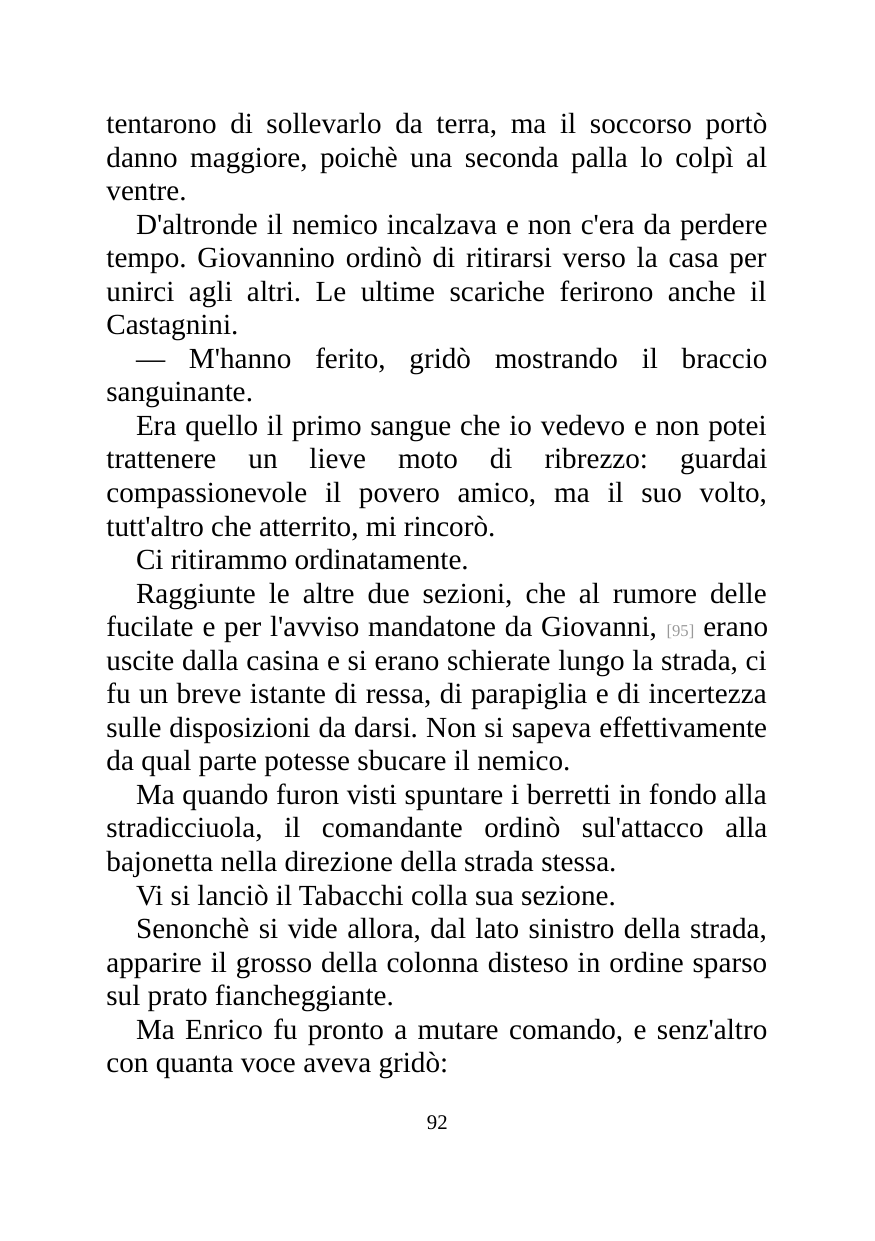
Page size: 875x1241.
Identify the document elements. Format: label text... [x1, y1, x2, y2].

text Era quello il primo sangue che io vedevo e non potei trattenere un lieve moto di ribrezzo: guardai compassionevole il povero amico, ma il suo volto, tutt'altro che atterrito, mi rincorò. [106, 408, 768, 542]
text Ma Enrico fu pronto a mutare comando, e senz'altro con quanta voce aveva gridò: [106, 1012, 768, 1079]
text Vi si lanciò il Tabacchi colla sua sezione. [106, 878, 768, 911]
text tentarono di sollevarlo da terra, ma il soccorso portò danno maggiore, poichè una seconda palla lo colpì al ventre. [106, 106, 768, 207]
text D'altronde il nemico incalzava e non c'era da perdere tempo. Giovannino ordinò di ritirarsi verso la casa per unirci agli altri. Le ultime scariche ferirono anche il Castagnini. [106, 207, 768, 341]
text Ma quando furon visti spuntare i berretti in fondo alla stradicciuola, il comandante ordinò sul'attacco alla bajonetta nella direzione della strada stessa. [106, 777, 768, 878]
text Ci ritirammo ordinatamente. [106, 542, 768, 576]
text — M'hanno ferito, gridò mostrando il braccio sanguinante. [106, 341, 768, 408]
text Raggiunte le altre due sezioni, che al rumore delle fucilate e per l'avviso mandatone da Giovanni, [95] erano uscite dalla casina e si erano schierate lungo la strada, ci fu un breve istante di ressa, di parapiglia e di incertezza sulle disposizioni da darsi. Non si sapeva effettivamente da qual parte potesse sbucare il nemico. [106, 576, 768, 777]
text Senonchè si vide allora, dal lato sinistro della strada, apparire il grosso della colonna disteso in ordine sparso sul prato fiancheggiante. [106, 911, 768, 1012]
